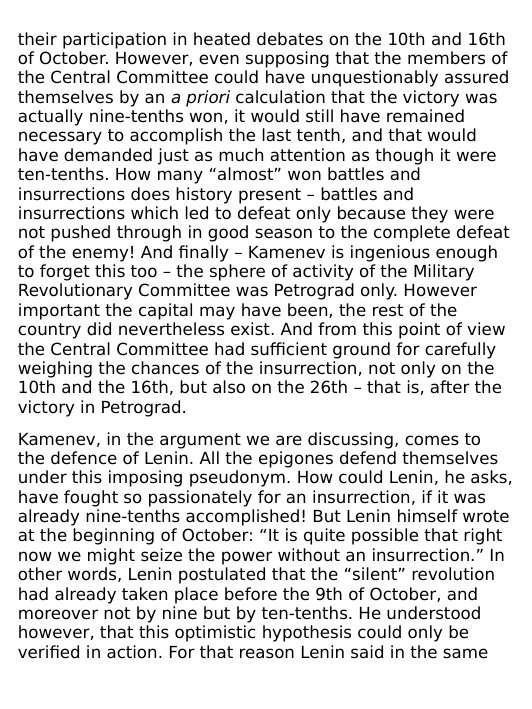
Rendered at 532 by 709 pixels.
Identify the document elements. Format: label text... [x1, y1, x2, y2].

text Kamenev, in the argument we are discussing, comes to the defence of Lenin. All the epigones defend themselves under this imposing pseudonym. How could Lenin, he asks, have fought so passionately for an insurrection, if it was already nine-tenths accomplished! But Lenin himself wrote at the beginning of October: “It is quite possible that right now we might seize the power without an insurrection.” In other words, Lenin postulated that the “silent” revolution had already taken place before the 9th of October, and moreover not by nine but by ten-tenths. He understood however, that this optimistic hypothesis could only be verified in action. For that reason Lenin said in the same [18, 429, 514, 662]
text their participation in heated debates on the 10th and 16th of October. However, even supposing that the members of the Central Committee could have unquestionably assured themselves by an a priori calculation that the victory was actually nine-tenths won, it would still have remained necessary to accomplish the last tenth, and that would have demanded just as much attention as though it were ten-tenths. How many “almost” won battles and insurrections does history present – battles and insurrections which led to defeat only because they were not pushed through in good season to the complete defeat of the enemy! And finally – Kamenev is ingenious enough to forget this too – the sphere of activity of the Military Revolutionary Committee was Petrograd only. However important the capital may have been, the rest of the country did nevertheless exist. And from this point of view the Central Committee had sufficient ground for carefully weighing the chances of the insurrection, not only on the 10th and the 16th, but also on the 26th – that is, after the victory in Petrograd. [18, 29, 514, 417]
